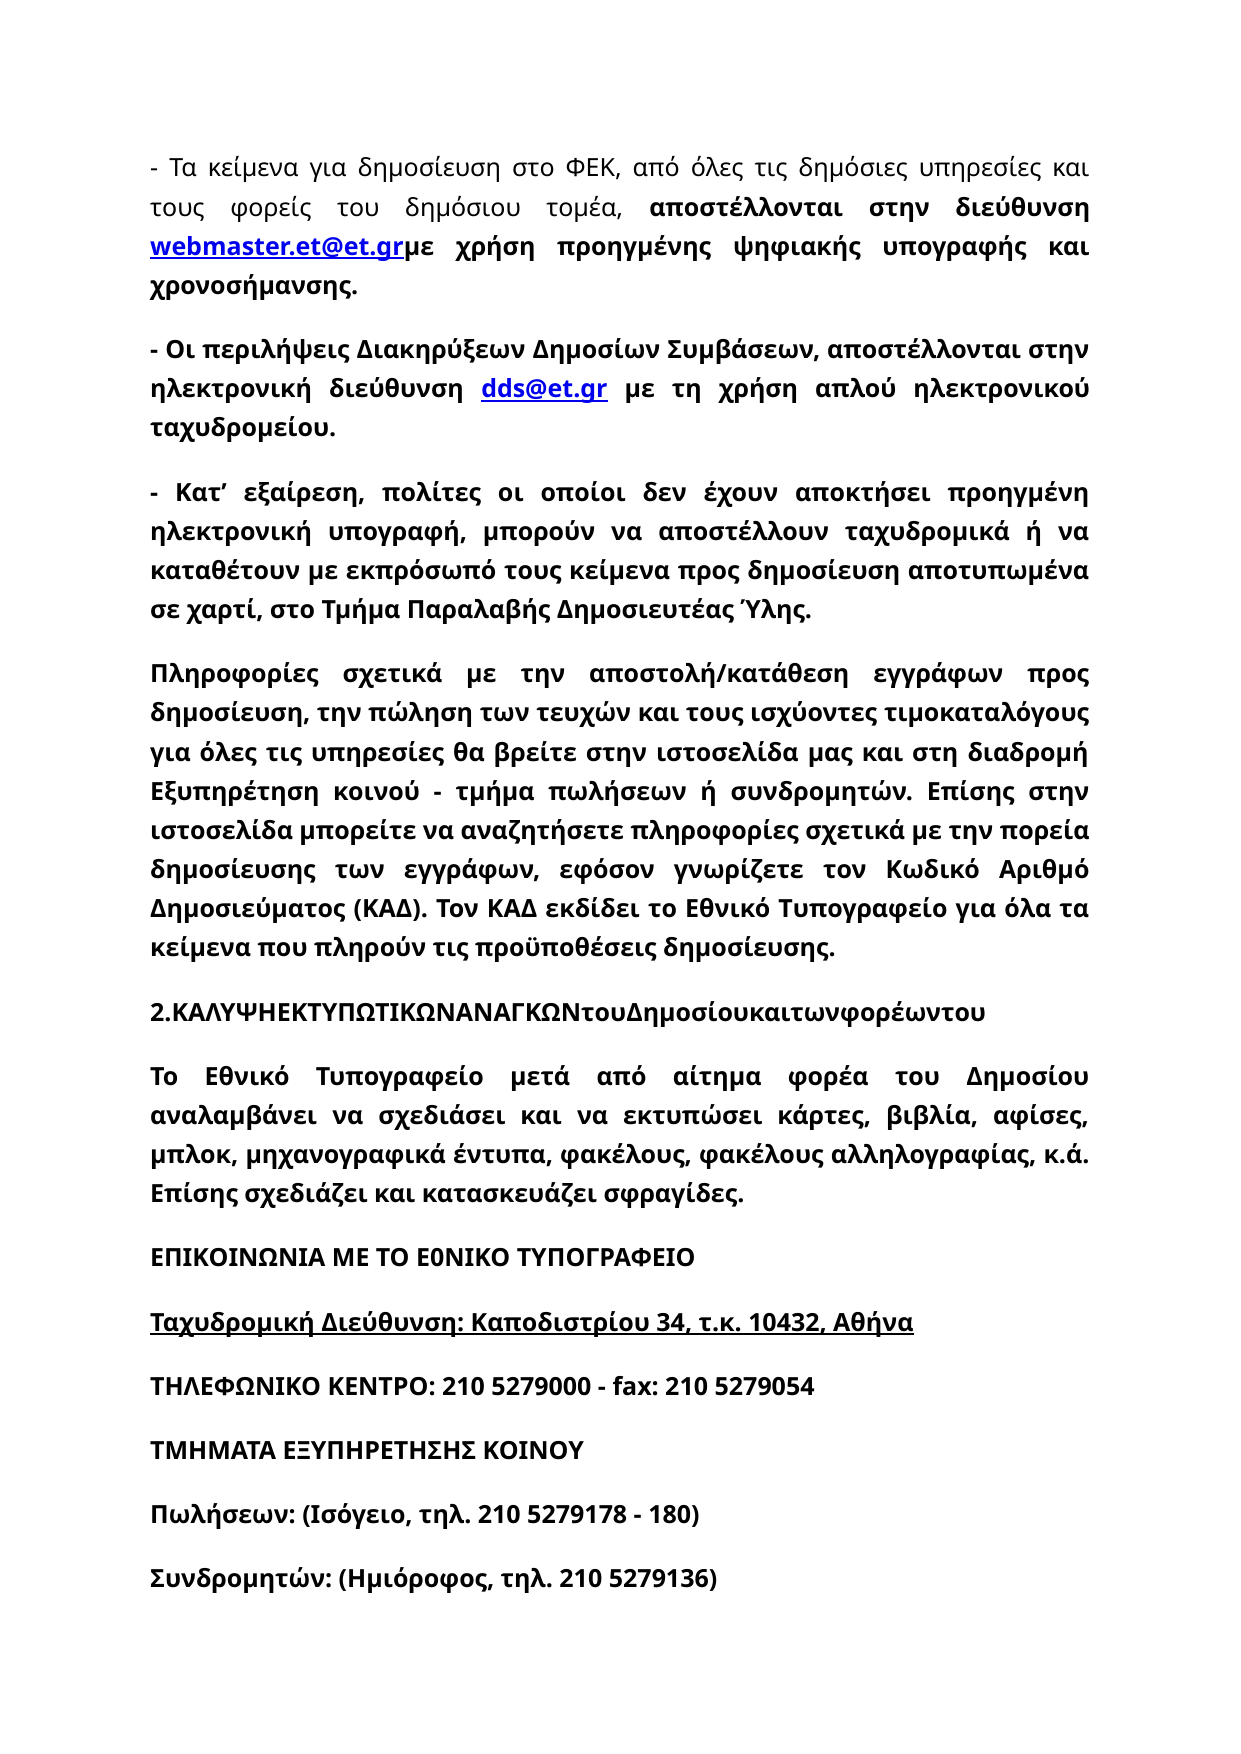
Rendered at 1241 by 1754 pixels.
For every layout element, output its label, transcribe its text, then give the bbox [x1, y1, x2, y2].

text Συνδρομητών: (Ημιόροφος, τηλ. 210 5279136) [150, 1561, 1090, 1595]
text Το Εθνικό Τυπογραφείο μετά από αίτημα φορέα του Δημοσίου αναλαμβάνει να σχεδιάσει και να εκτυπώσει κάρτες, βιβλία, αφίσες, μπλοκ, μηχανογραφικά έντυπα, φακέλους, φακέλους αλληλογραφίας, κ.ά. Επίσης σχεδιάζει και κατασκευάζει σφραγίδες. [150, 1058, 1090, 1210]
text - Οι περιλήψεις Διακηρύξεων Δημοσίων Συμβάσεων, αποστέλλονται στην ηλεκτρονική διεύθυνση dds@et.gr με τη χρήση απλού ηλεκτρονικού ταχυδρομείου. [150, 332, 1090, 444]
text - Κατ’ εξαίρεση, πολίτες οι οποίοι δεν έχουν αποκτήσει προηγμένη ηλεκτρονική υπογραφή, μπορούν να αποστέλλουν ταχυδρομικά ή να καταθέτουν με εκπρόσωπό τους κείμενα προς δημοσίευση αποτυπωμένα σε χαρτί, στο Τμήμα Παραλαβής Δημοσιευτέας Ύλης. [150, 474, 1090, 626]
text ΕΠΙΚΟΙΝΩΝΙΑ ΜΕ ΤΟ Ε0ΝΙΚΟ ΤΥΠΟΓΡΑΦΕΙΟ [150, 1240, 1090, 1274]
text Ταχυδρομική Διεύθυνση: Καποδιστρίου 34, τ.κ. 10432, Αθήνα [150, 1304, 1090, 1338]
text Πληροφορίες σχετικά με την αποστολή/κατάθεση εγγράφων προς δημοσίευση, την πώληση των τευχών και τους ισχύοντες τιμοκαταλόγους για όλες τις υπηρεσίες θα βρείτε στην ιστοσελίδα μας και στη διαδρομή Εξυπηρέτηση κοινού - τμήμα πωλήσεων ή συνδρομητών. Επίσης στην ιστοσελίδα μπορείτε να αναζητήσετε πληροφορίες σχετικά με την πορεία δημοσίευσης των εγγράφων, εφόσον γνωρίζετε τον Κωδικό Αριθμό Δημοσιεύματος (ΚΑΔ). Τον ΚΑΔ εκδίδει το Εθνικό Tυπογραφείο για όλα τα κείμενα που πληρούν τις προϋποθέσεις δημοσίευσης. [150, 656, 1090, 964]
text 2.ΚΑΛΥΨΗΕΚΤΥΠΩΤΙΚΩΝΑΝΑΓΚΩΝτουΔημοσίουκαιτωνφορέωντου [150, 994, 1090, 1028]
text ΤΗΛΕΦΩΝΙΚΟ ΚΕΝΤΡΟ: 210 5279000 - fax: 210 5279054 [150, 1368, 1090, 1402]
text ΤΜΗΜΑΤΑ ΕΞΥΠΗΡΕΤΗΣΗΣ ΚΟΙΝΟΥ [150, 1432, 1090, 1467]
text - Τα κείμενα για δημοσίευση στο ΦΕΚ, από όλες τις δημόσιες υπηρεσίες και τους φορείς του δημόσιου τομέα, αποστέλλονται στην διεύθυνση webmaster.et@et.grμε χρήση προηγμένης ψηφιακής υπογραφής και χρονοσήμανσης. [150, 150, 1090, 302]
text Πωλήσεων: (Ισόγειο, τηλ. 210 5279178 - 180) [150, 1497, 1090, 1531]
